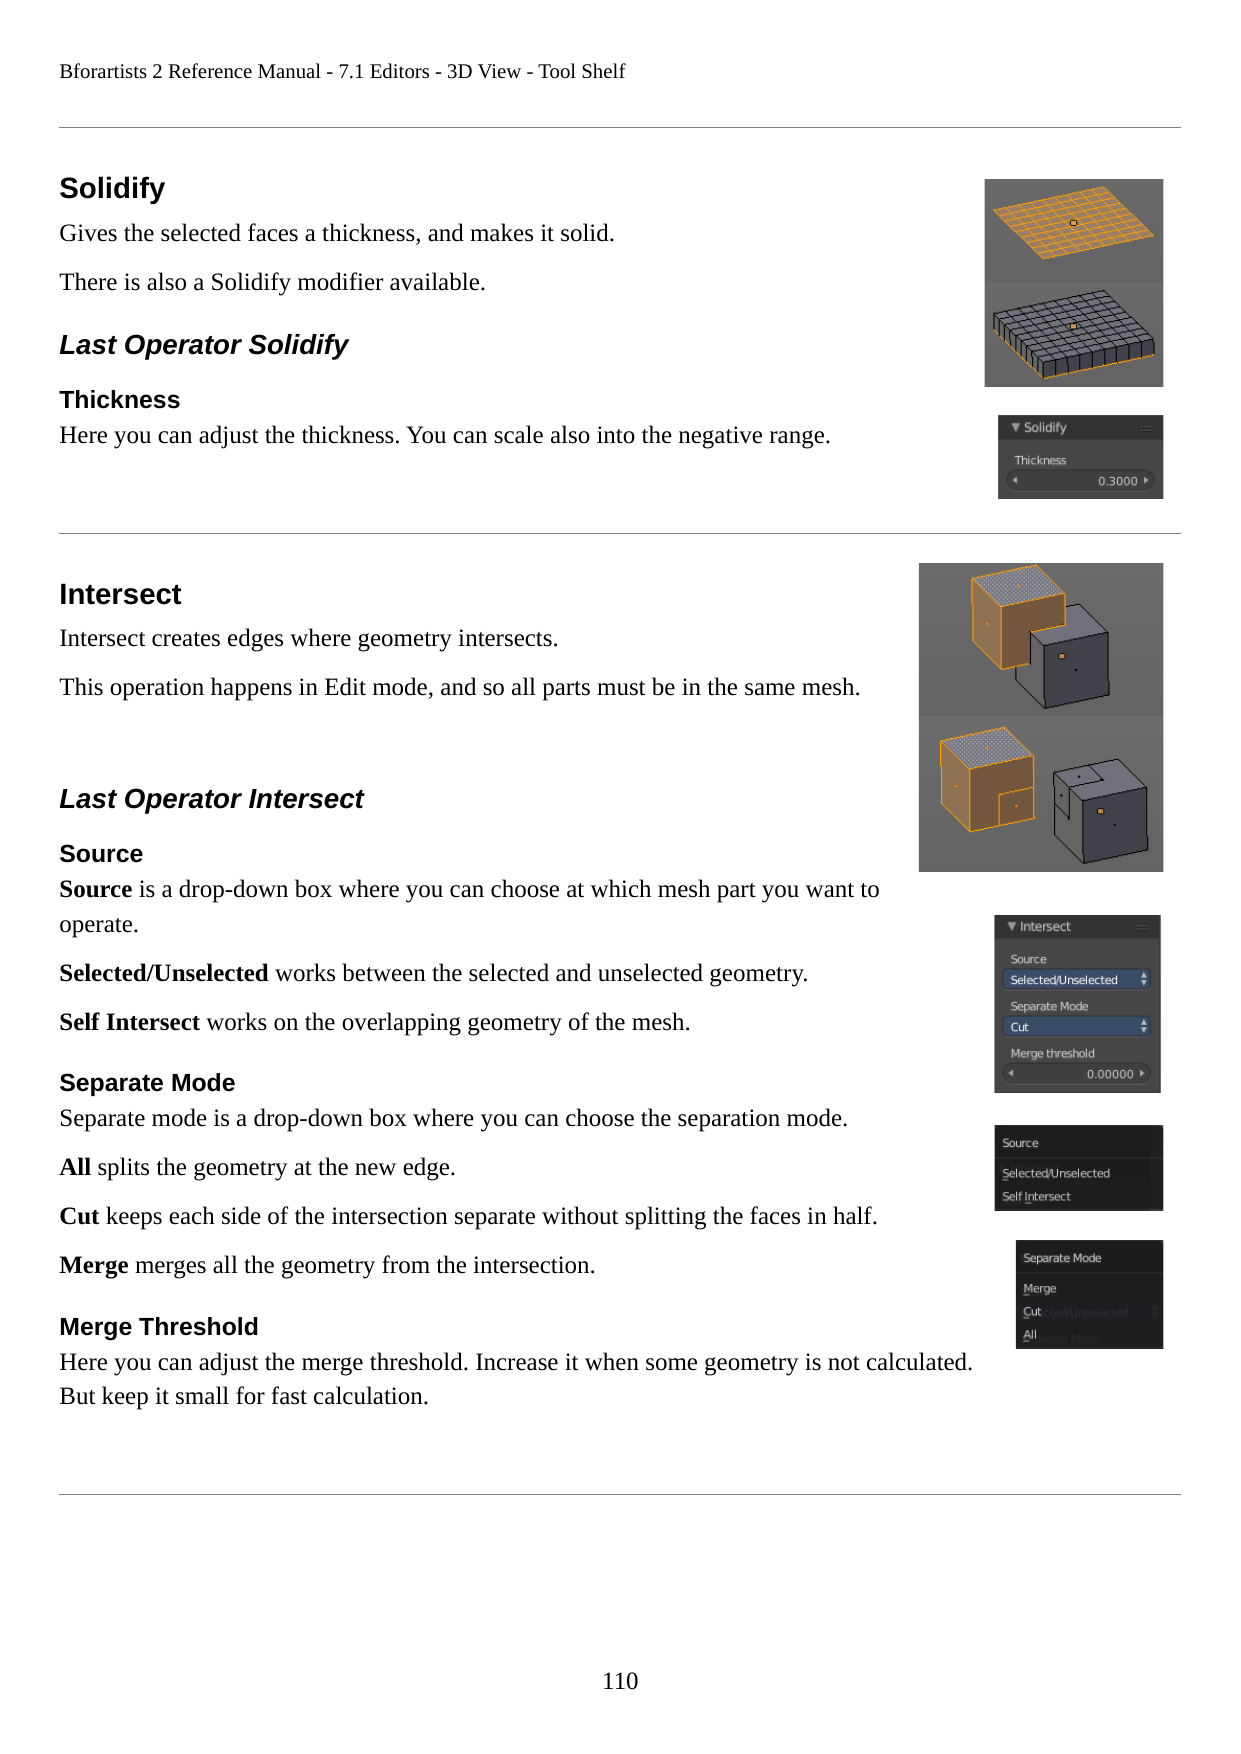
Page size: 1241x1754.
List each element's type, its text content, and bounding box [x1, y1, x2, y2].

text Merge merges all the geometry from the intersection. [59, 1251, 1015, 1279]
text There is also a Solidify modifier available. [59, 267, 984, 295]
subtitle Intersect [59, 577, 918, 611]
subtitle [1164, 783, 1181, 814]
text Selected/Unselected works between the selected and unselected geometry. [59, 958, 994, 987]
subtitle [1164, 839, 1181, 868]
subtitle Source [59, 839, 918, 868]
subtitle Thickness [59, 385, 1181, 414]
subtitle [1164, 577, 1181, 611]
text Separate mode is a drop-down box where you can choose the separation mode. [59, 1103, 1181, 1132]
text Intersect creates edges where geometry intersects. [59, 623, 918, 652]
subtitle [1164, 1312, 1181, 1341]
text Here you can adjust the thickness. You can scale also into the negative range. [59, 420, 998, 449]
picture [998, 415, 1164, 499]
picture [994, 1125, 1164, 1211]
text Here you can adjust the merge threshold. Increase it when some geometry is not calculated. But keep it small for fast calculation. [59, 1347, 1181, 1410]
text Source is a drop-down box where you can choose at which mesh part you want to operate. [59, 874, 1181, 938]
picture [994, 915, 1161, 1093]
subtitle Merge Threshold [59, 1312, 1015, 1341]
subtitle Last Operator Solidify [59, 328, 984, 360]
subtitle Separate Mode [59, 1068, 1181, 1097]
picture [984, 179, 1164, 387]
text This operation happens in Edit mode, and so all parts must be in the same mesh. [59, 672, 918, 701]
text All splits the geometry at the new edge. [59, 1152, 994, 1181]
subtitle Solidify [59, 171, 1181, 205]
text Gives the selected faces a thickness, and makes it solid. [59, 218, 984, 246]
subtitle [1164, 328, 1181, 360]
text Self Intersect works on the overlapping geometry of the mesh. [59, 1007, 994, 1036]
subtitle Last Operator Intersect [59, 783, 918, 814]
text Cut keeps each side of the intersection separate without splitting the faces in half. [59, 1201, 1181, 1230]
picture [1015, 1240, 1164, 1349]
picture [918, 563, 1164, 872]
